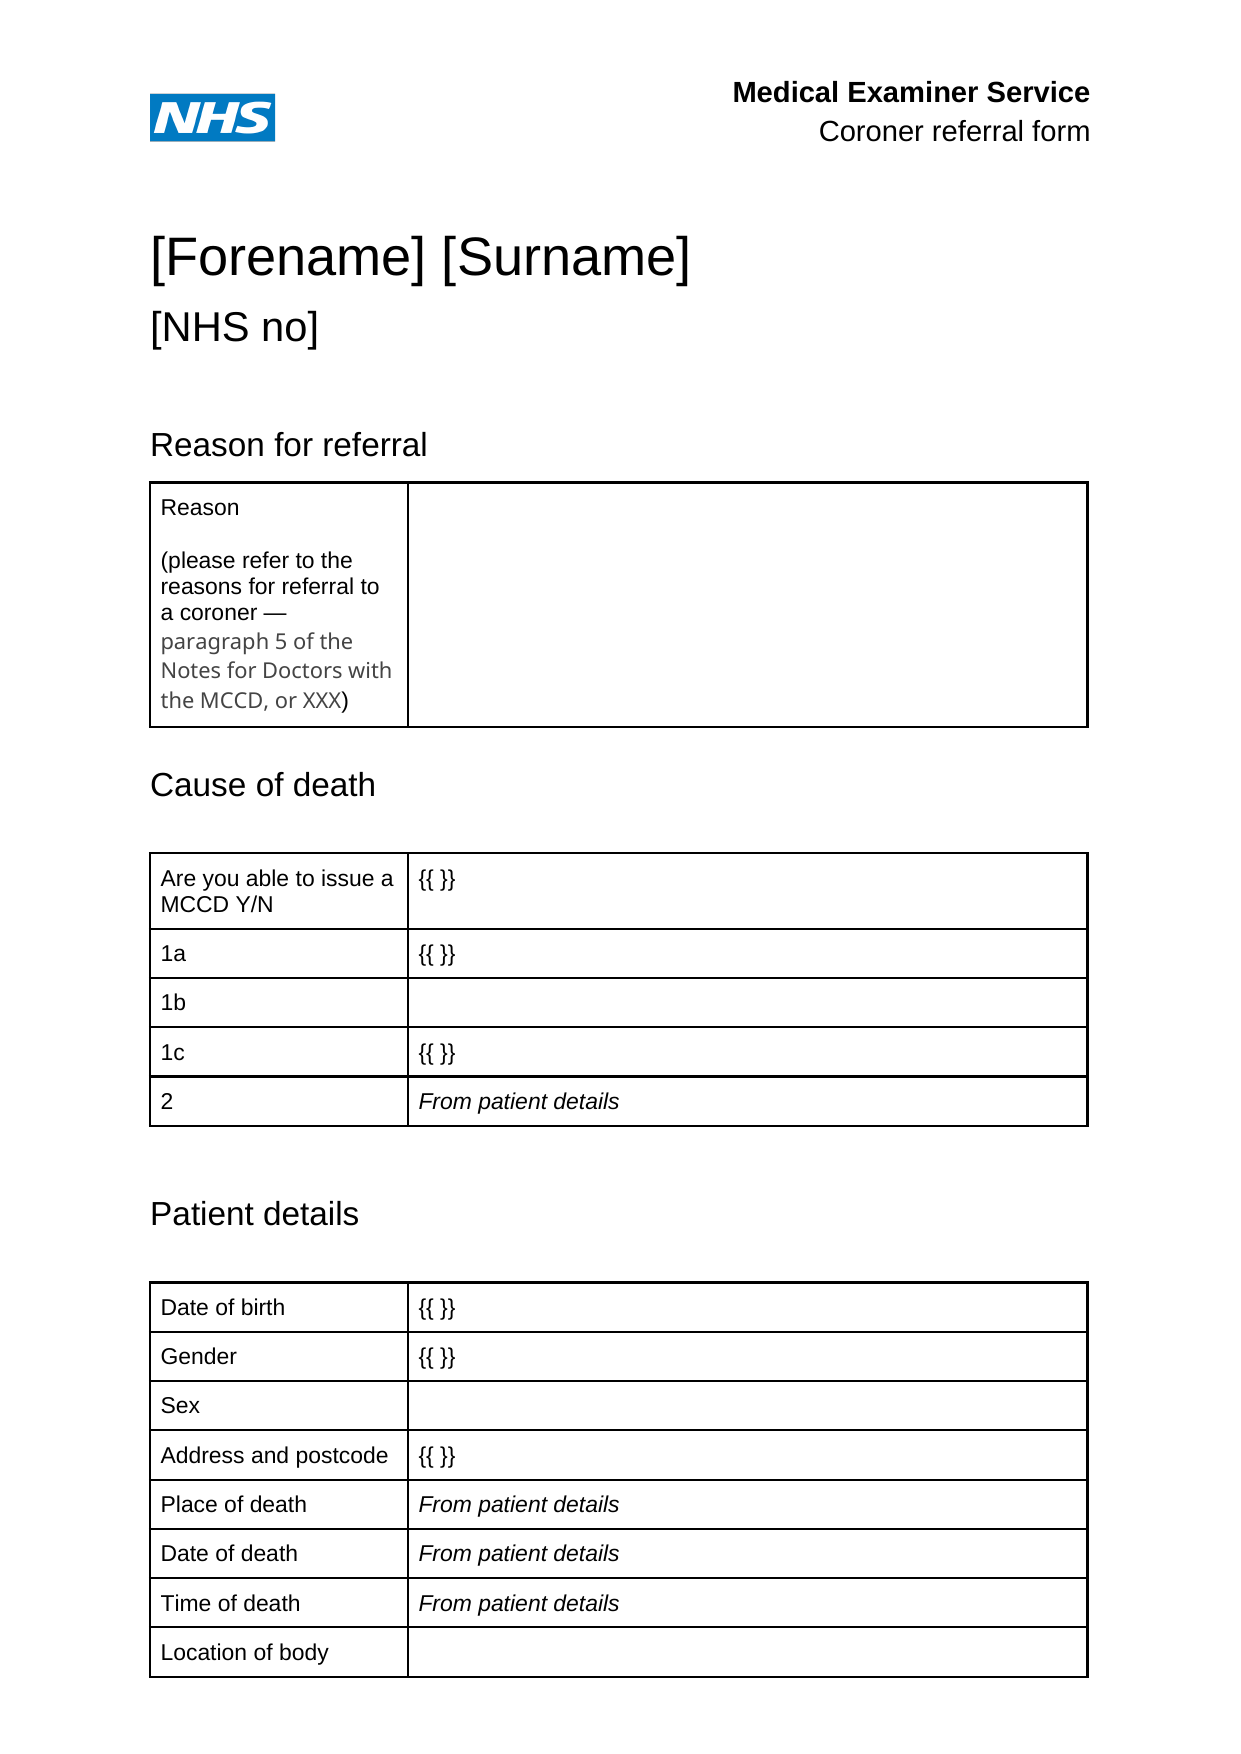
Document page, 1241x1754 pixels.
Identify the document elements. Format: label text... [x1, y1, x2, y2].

table_cell 1a [151, 930, 407, 977]
table_cell Location of body [151, 1628, 407, 1676]
title [Forename] [Surname] [150, 224, 1091, 286]
picture [150, 86, 275, 149]
table_cell 1b [151, 979, 407, 1026]
table_header {{ }} [409, 1284, 1086, 1331]
table_cell [409, 1382, 1086, 1429]
table_cell Gender [151, 1333, 407, 1380]
table_cell Sex [151, 1382, 407, 1429]
subtitle Cause of death [150, 765, 1091, 803]
table_cell [409, 1628, 1086, 1676]
table_cell {{ }} [409, 930, 1086, 977]
subtitle Reason for referral [150, 425, 1091, 463]
table_header {{ }} [409, 854, 1086, 928]
table_header Are you able to issue a MCCD Y/N [151, 854, 407, 928]
table_cell 2 [151, 1078, 407, 1125]
table_cell Time of death [151, 1579, 407, 1626]
table_cell Address and postcode [151, 1431, 407, 1478]
table_cell From patient details [409, 1078, 1086, 1125]
table_cell From patient details [409, 1530, 1086, 1577]
subtitle Patient details [150, 1194, 1091, 1233]
table_header Date of birth [151, 1284, 407, 1331]
table_cell From patient details [409, 1481, 1086, 1528]
subtitle [NHS no] [150, 302, 1091, 350]
table_cell 1c [151, 1028, 407, 1075]
table_cell Date of death [151, 1530, 407, 1577]
table_cell {{ }} [409, 1333, 1086, 1380]
table_cell Place of death [151, 1481, 407, 1528]
table_cell {{ }} [409, 1028, 1086, 1075]
table_cell [409, 979, 1086, 1026]
table_cell {{ }} [409, 1431, 1086, 1478]
table_cell From patient details [409, 1579, 1086, 1626]
table_header Reason (please refer to the reasons for referral to a coroner — paragraph 5 of the Notes for Doctors with the MCCD, or XXX) [151, 484, 407, 726]
table_header [409, 484, 1086, 726]
